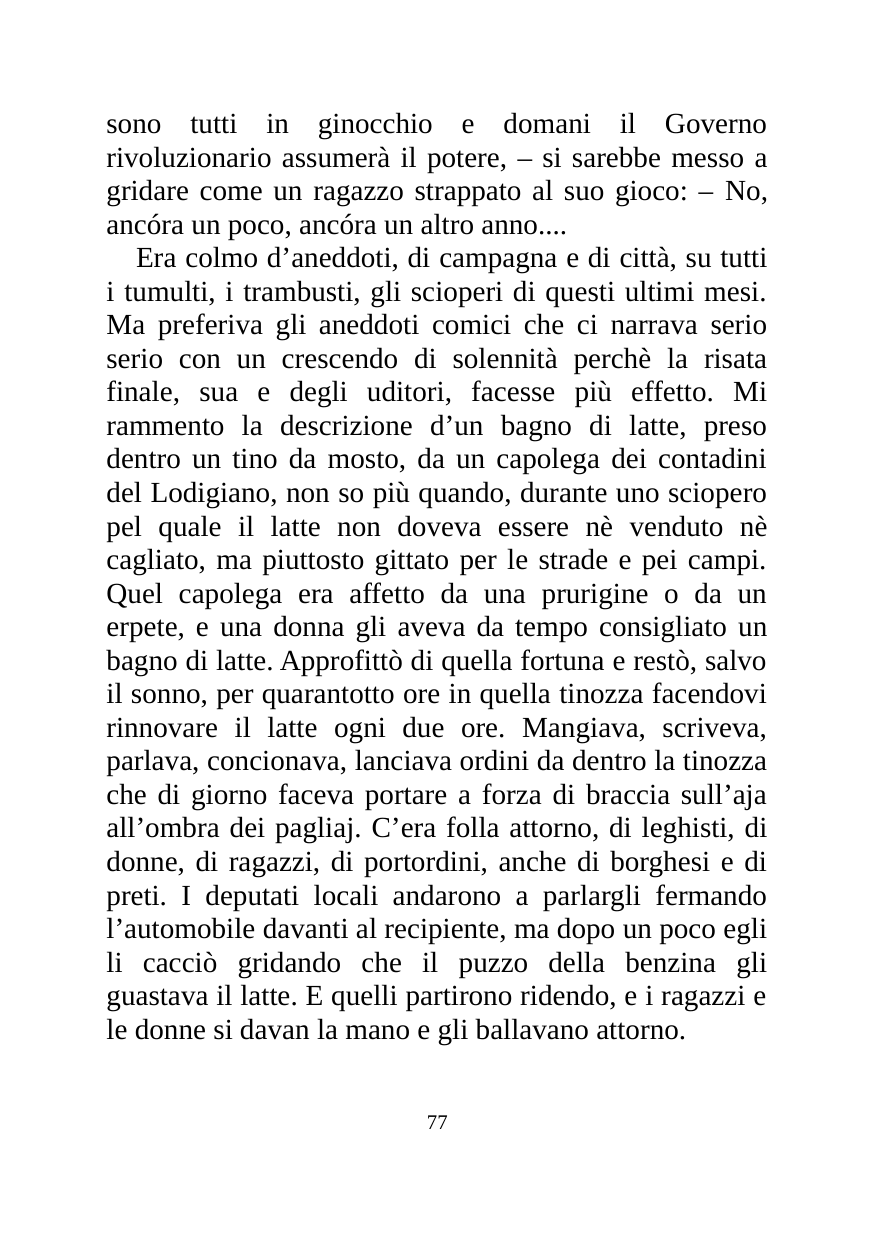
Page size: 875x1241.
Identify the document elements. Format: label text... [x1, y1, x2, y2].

text Era colmo d’aneddoti, di campagna e di città, su tutti i tumulti, i trambusti, gli scioperi di questi ultimi mesi. Ma preferiva gli aneddoti comici che ci narrava serio serio con un crescendo di solennità perchè la risata finale, sua e degli uditori, facesse più effetto. Mi rammento la descrizione d’un bagno di latte, preso dentro un tino da mosto, da un capolega dei contadini del Lodigiano, non so più quando, durante uno sciopero pel quale il latte non doveva essere nè venduto nè cagliato, ma piuttosto gittato per le strade e pei campi. Quel capolega era affetto da una prurigine o da un erpete, e una donna gli aveva da tempo consigliato un bagno di latte. Approfittò di quella fortuna e restò, salvo il sonno, per quarantotto ore in quella tinozza facendovi rinnovare il latte ogni due ore. Mangiava, scriveva, parlava, concionava, lanciava ordini da dentro la tinozza che di giorno faceva portare a forza di braccia sull’aja all’ombra dei pagliaj. C’era folla attorno, di leghisti, di donne, di ragazzi, di portordini, anche di borghesi e di preti. I deputati locali andarono a parlargli fermando l’automobile davanti al recipiente, ma dopo un poco egli li cacciò gridando che il puzzo della benzina gli guastava il latte. E quelli partirono ridendo, e i ragazzi e le donne si davan la mano e gli ballavano attorno. [106, 240, 768, 1045]
text sono tutti in ginocchio e domani il Governo rivoluzionario assumerà il potere, – si sarebbe messo a gridare come un ragazzo strappato al suo gioco: – No, ancóra un poco, ancóra un altro anno.... [106, 106, 768, 240]
